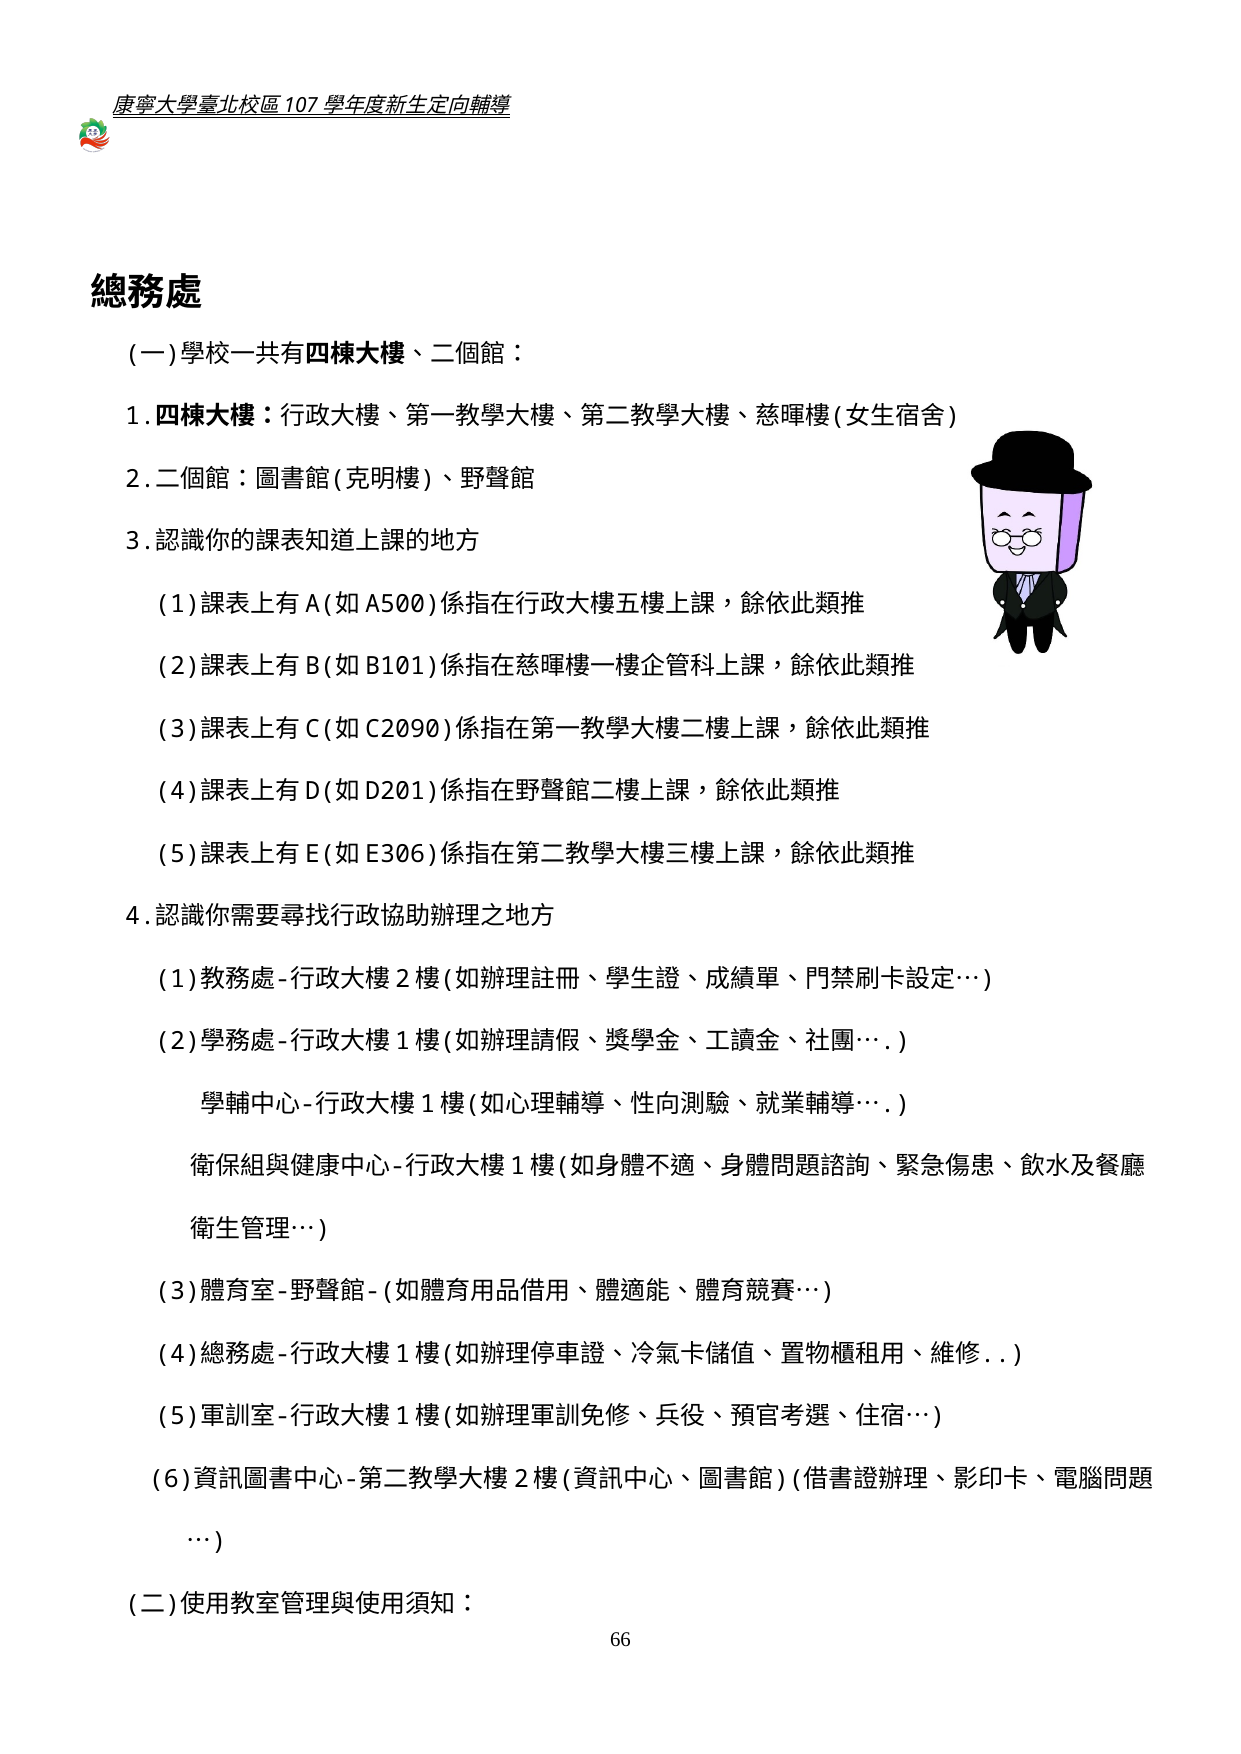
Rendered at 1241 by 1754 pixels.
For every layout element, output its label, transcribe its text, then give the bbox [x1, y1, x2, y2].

text 3.認識你的課表知道上課的地方 [125, 497, 913, 560]
text [1136, 435, 1165, 497]
text (4)總務處-行政大樓1樓(如辦理停車證、冷氣卡儲值、置物櫃租用、維修..) [125, 1310, 1165, 1372]
text (2)學務處-行政大樓1樓(如辦理請假、獎學金、工讀金、社團….) [125, 997, 1165, 1060]
text (二)使用教室管理與使用須知： [125, 1560, 1165, 1622]
text 學輔中心-行政大樓1樓(如心理輔導、性向測驗、就業輔導….) [125, 1060, 1165, 1122]
text 4.認識你需要尋找行政協助辦理之地方 [125, 872, 1165, 935]
text [1136, 497, 1165, 560]
text 2.二個館：圖書館(克明樓)、野聲館 [125, 435, 913, 497]
text 1.四棟大樓：行政大樓、第一教學大樓、第二教學大樓、慈暉樓(女生宿舍) [125, 372, 1165, 435]
text (4)課表上有D(如D201)係指在野聲館二樓上課，餘依此類推 [125, 747, 1165, 810]
text (3)課表上有C(如C2090)係指在第一教學大樓二樓上課，餘依此類推 [125, 685, 1165, 747]
text (一)學校一共有四棟大樓、二個館： [125, 310, 1165, 372]
text (6)資訊圖書中心-第二教學大樓2樓(資訊中心、圖書館)(借書證辦理、影印卡、電腦問題…) [149, 1435, 1165, 1560]
text (1)教務處-行政大樓2樓(如辦理註冊、學生證、成績單、門禁刷卡設定…) [125, 935, 1165, 997]
text [1136, 560, 1165, 622]
text (1)課表上有A(如A500)係指在行政大樓五樓上課，餘依此類推 [125, 560, 913, 622]
text 總務處 [90, 247, 1165, 310]
text (2)課表上有B(如B101)係指在慈暉樓一樓企管科上課，餘依此類推 [125, 622, 1165, 685]
text (3)體育室-野聲館-(如體育用品借用、體適能、體育競賽…) [125, 1247, 1165, 1310]
text (5)軍訓室-行政大樓1樓(如辦理軍訓免修、兵役、預官考選、住宿…) [125, 1372, 1165, 1435]
text 衛保組與健康中心-行政大樓1樓(如身體不適、身體問題諮詢、緊急傷患、飲水及餐廳衛生管理…) [190, 1122, 1165, 1247]
text (5)課表上有E(如E306)係指在第二教學大樓三樓上課，餘依此類推 [125, 810, 1165, 872]
